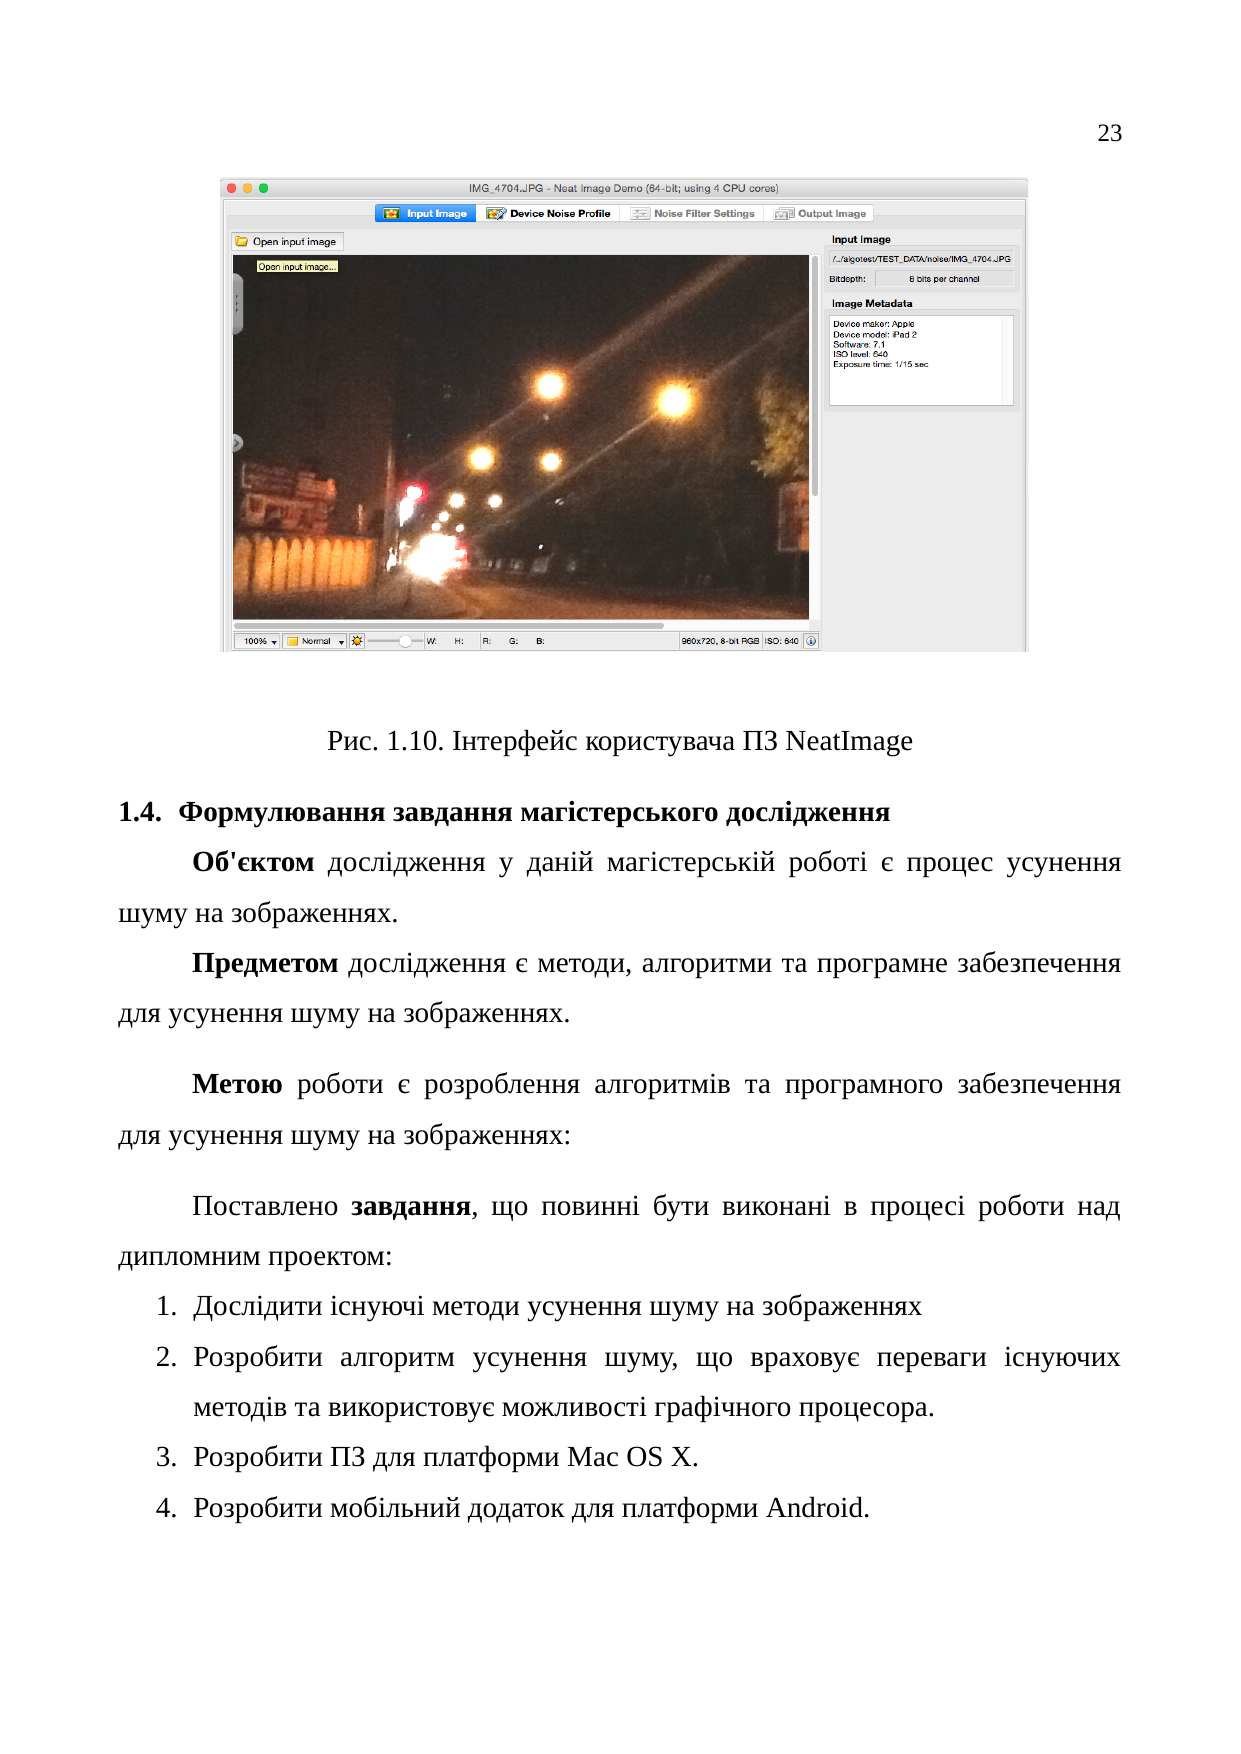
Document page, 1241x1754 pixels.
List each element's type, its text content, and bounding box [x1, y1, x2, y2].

list Розробити мобільний додаток для платформи Android. [156, 1490, 1122, 1523]
text Предметом дослідження є методи, алгоритми та програмне забезпечення для усунення шуму на зображеннях. [118, 945, 1122, 1029]
picture [220, 177, 1029, 652]
subtitle 1.4. Формулювання завдання магістерського дослідження [118, 794, 1122, 828]
text Метою роботи є розроблення алгоритмів та програмного забезпечення для усунення шуму на зображеннях: [118, 1066, 1122, 1150]
list Розробити алгоритм усунення шуму, що враховує переваги існуючих методів та використовує можливості графічного процесора. [156, 1339, 1122, 1423]
list Розробити ПЗ для платформи Mac OS X. [156, 1439, 1122, 1473]
text Поставлено завдання, що повинні бути виконані в процесі роботи над дипломним проектом: [118, 1188, 1122, 1272]
list Дослідити існуючі методи усунення шуму на зображеннях [156, 1288, 1122, 1322]
text Рис. 1.10. Інтерфейс користувача ПЗ NeatImage [118, 723, 1122, 756]
text Об'єктом дослідження у даній магістерській роботі є процес усунення шуму на зображеннях. [118, 844, 1122, 928]
